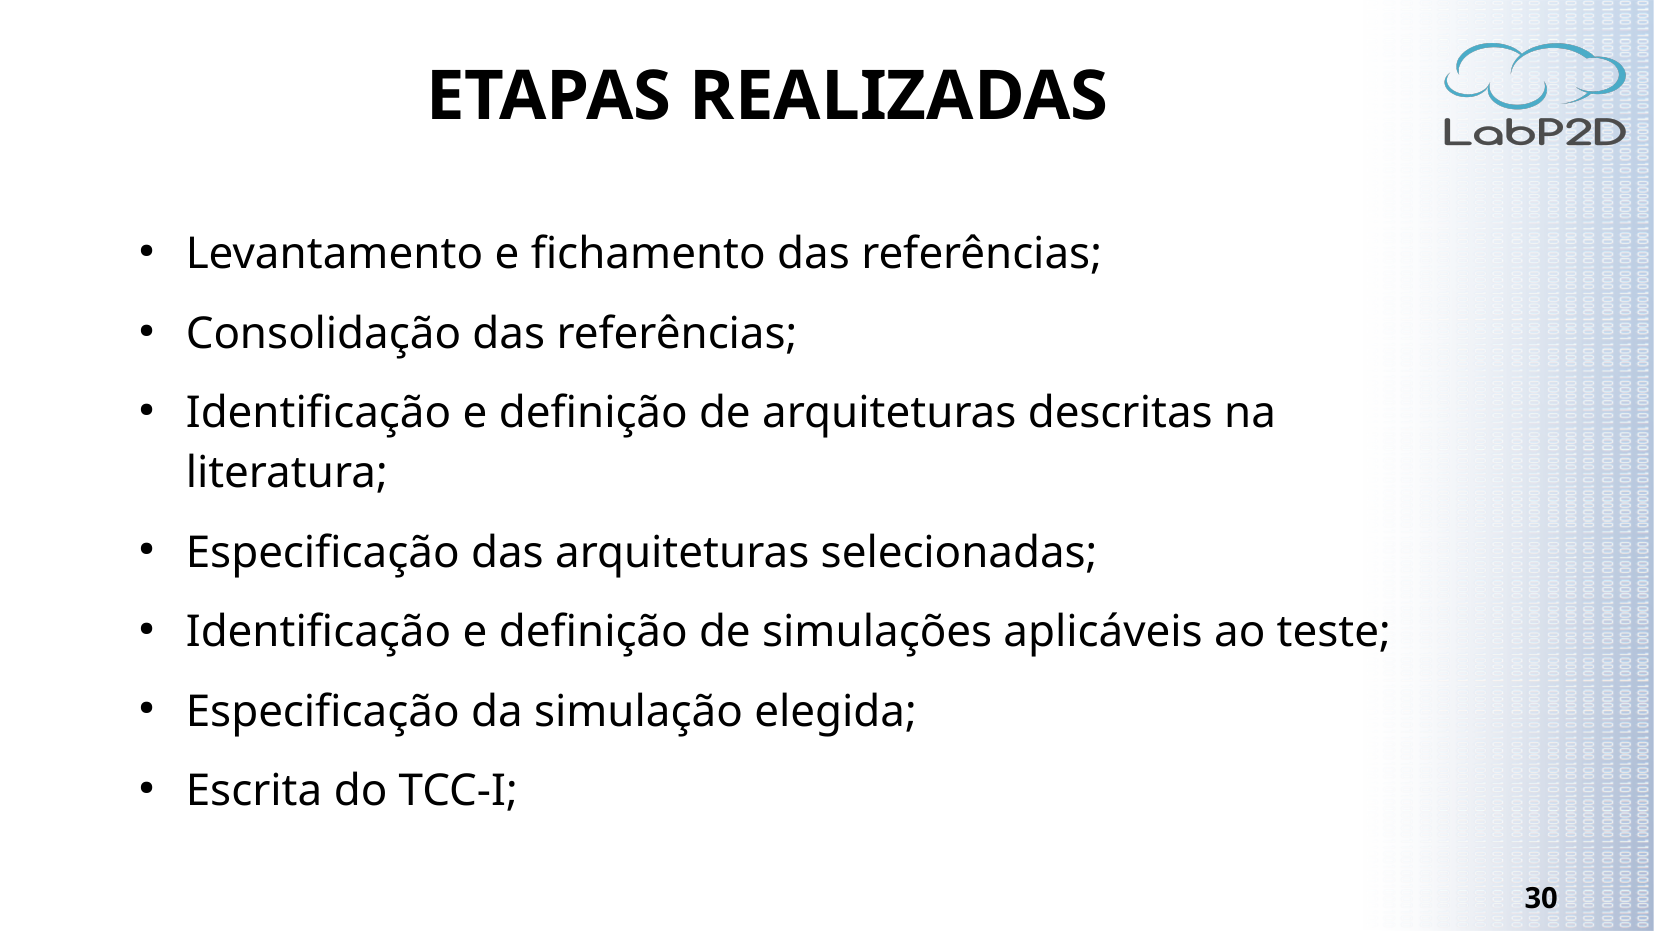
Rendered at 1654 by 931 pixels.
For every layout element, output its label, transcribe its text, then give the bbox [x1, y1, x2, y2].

title ETAPAS REALIZADAS [82, 14, 1453, 171]
picture [1360, 1, 1654, 930]
list Levantamento e fichamento das referências; Consolidação das referências; Identificação e definição de arquiteturas descritas na literatura; Especificação das arquiteturas selecionadas; Identificação e definição de simulações aplicáveis ao teste; Especificação da simulação elegida; Escrita do TCC-I; [123, 203, 1406, 837]
